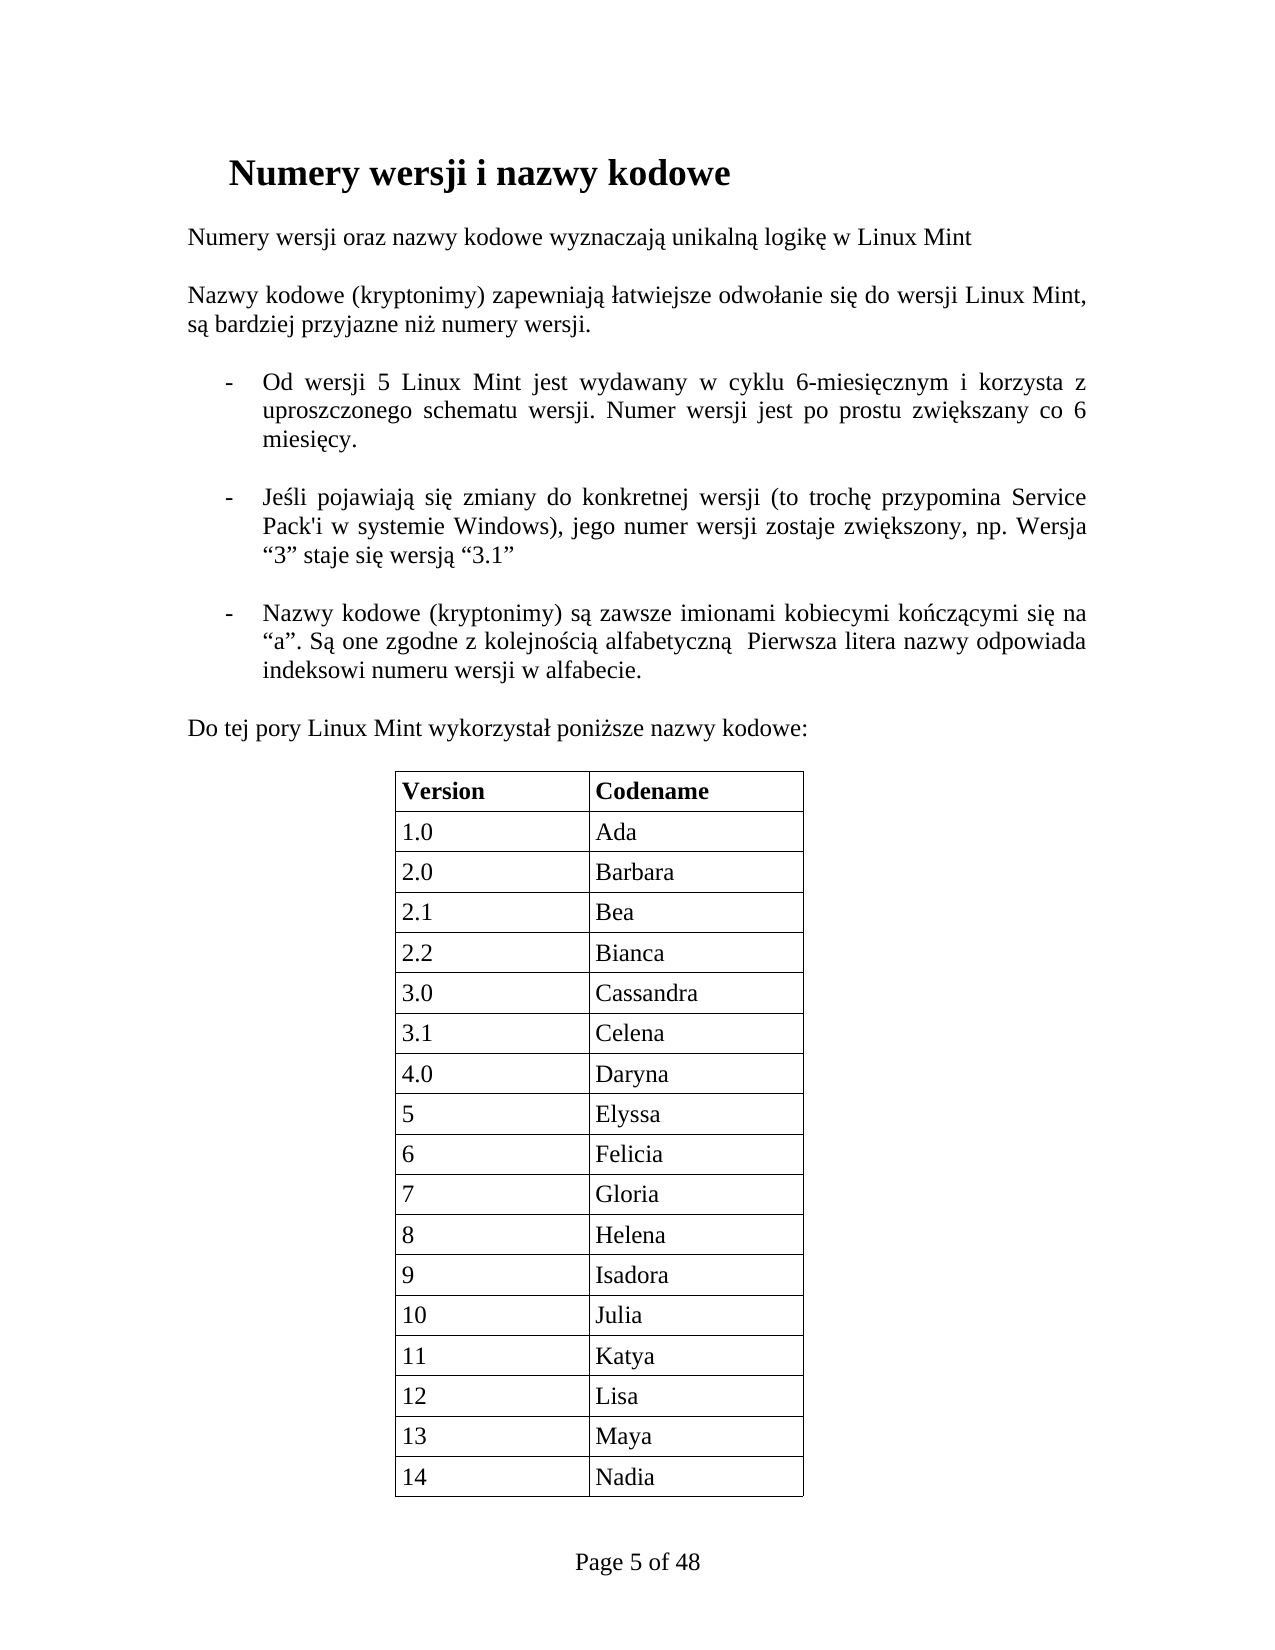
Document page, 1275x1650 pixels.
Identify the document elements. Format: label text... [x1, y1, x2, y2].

table_cell 2.2 [396, 933, 589, 972]
table_cell Barbara [590, 852, 803, 892]
table_cell Julia [590, 1296, 803, 1335]
table_cell Bea [590, 893, 803, 932]
table_cell 2.1 [396, 893, 589, 932]
table_cell Isadora [590, 1255, 803, 1295]
table_cell 2.0 [396, 852, 589, 892]
table_header Version [396, 772, 589, 811]
table_cell 11 [396, 1336, 589, 1375]
table_cell Nadia [590, 1457, 803, 1496]
table_cell Cassandra [590, 973, 803, 1012]
table_cell 10 [396, 1296, 589, 1335]
table_cell 6 [396, 1135, 589, 1174]
table_cell Gloria [590, 1175, 803, 1214]
list Od wersji 5 Linux Mint jest wydawany w cyklu 6-miesięcznym i korzysta z uproszczonego schematu wersji. Numer wersji jest po prostu zwiększany co 6 miesięcy. [225, 367, 1087, 453]
list Jeśli pojawiają się zmiany do konkretnej wersji (to trochę przypomina Service Pack'i w systemie Windows), jego numer wersji zostaje zwiększony, np. Wersja “3” staje się wersją “3.1” [225, 482, 1087, 568]
text Do tej pory Linux Mint wykorzystał poniższe nazwy kodowe: [187, 713, 1087, 741]
table_cell 14 [396, 1457, 589, 1496]
table_cell 3.0 [396, 973, 589, 1012]
table_cell Maya [590, 1417, 803, 1456]
table_cell 7 [396, 1175, 589, 1214]
table_cell 8 [396, 1215, 589, 1254]
table_cell 4.0 [396, 1054, 589, 1093]
table_cell Lisa [590, 1376, 803, 1416]
table_cell 9 [396, 1255, 589, 1295]
table_cell Elyssa [590, 1094, 803, 1133]
table_cell Helena [590, 1215, 803, 1254]
table_cell Ada [590, 812, 803, 851]
table_cell 13 [396, 1417, 589, 1456]
list Nazwy kodowe (kryptonimy) są zawsze imionami kobiecymi kończącymi się na “a”. Są one zgodne z kolejnością alfabetyczną Pierwsza litera nazwy odpowiada indeksowi numeru wersji w alfabecie. [225, 598, 1087, 684]
table_cell Katya [590, 1336, 803, 1375]
table_cell Felicia [590, 1135, 803, 1174]
table_header Codename [590, 772, 803, 811]
table_cell 12 [396, 1376, 589, 1416]
text Numery wersji oraz nazwy kodowe wyznaczają unikalną logikę w Linux Mint [187, 222, 1087, 251]
table_cell 3.1 [396, 1014, 589, 1053]
subtitle Numery wersji i nazwy kodowe [187, 150, 1087, 193]
table_cell Celena [590, 1014, 803, 1053]
table_cell Daryna [590, 1054, 803, 1093]
table_cell 1.0 [396, 812, 589, 851]
table_cell 5 [396, 1094, 589, 1133]
table_cell Bianca [590, 933, 803, 972]
